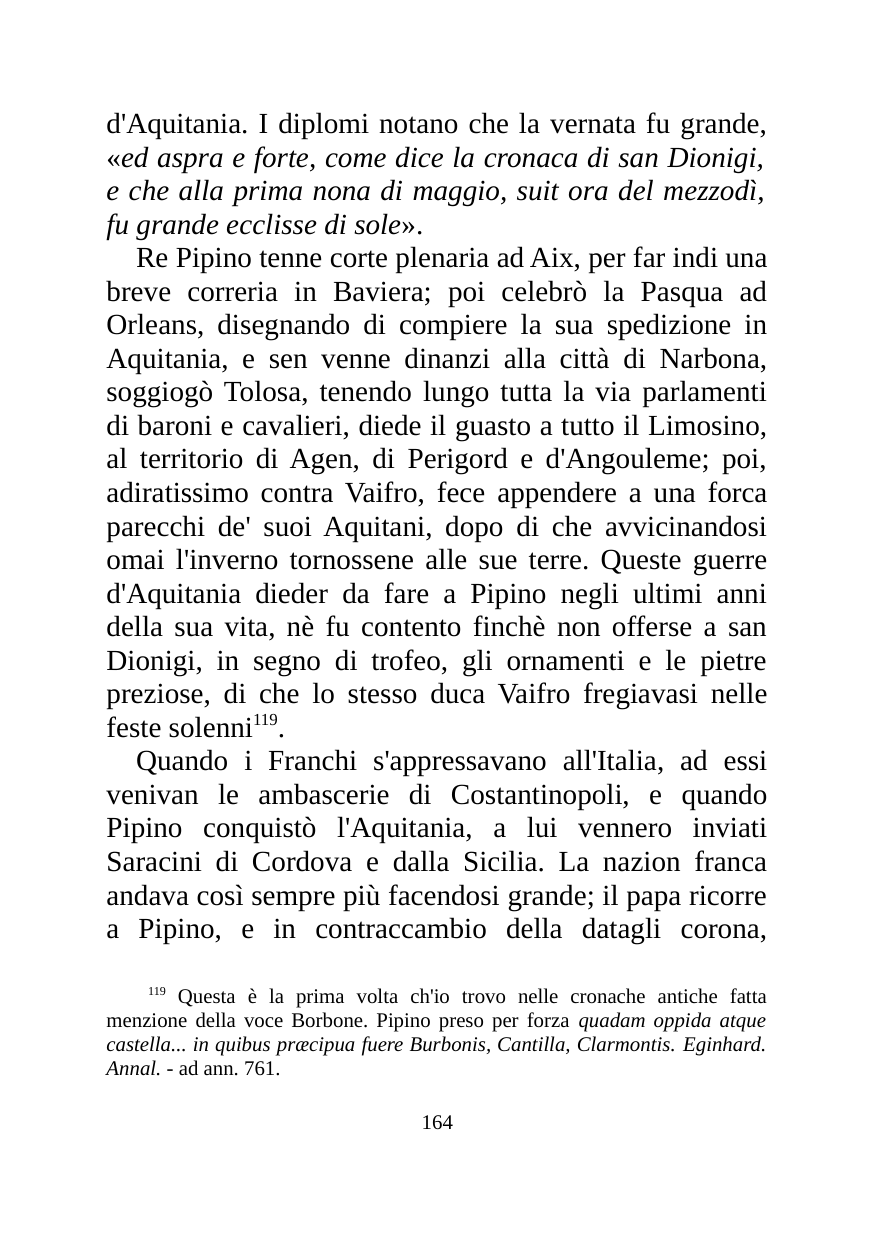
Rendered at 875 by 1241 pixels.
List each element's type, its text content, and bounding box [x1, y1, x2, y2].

text Quando i Franchi s'appressavano all'Italia, ad essi venivan le ambascerie di Costantinopoli, e quando Pipino conquistò l'Aquitania, a lui vennero inviati Saracini di Cordova e dalla Sicilia. La nazion franca andava così sempre più facendosi grande; il papa ricorre a Pipino, e in contraccambio della datagli corona, [106, 743, 768, 945]
text d'Aquitania. I diplomi notano che la vernata fu grande, «ed aspra e forte, come dice la cronaca di san Dionigi, e che alla prima nona di maggio, suit ora del mezzodì, fu grande ecclisse di sole». [106, 106, 768, 240]
text Re Pipino tenne corte plenaria ad Aix, per far indi una breve correria in Baviera; poi celebrò la Pasqua ad Orleans, disegnando di compiere la sua spedizione in Aquitania, e sen venne dinanzi alla città di Narbona, soggiogò Tolosa, tenendo lungo tutta la via parlamenti di baroni e cavalieri, diede il guasto a tutto il Limosino, al territorio di Agen, di Perigord e d'Angouleme; poi, adiratissimo contra Vaifro, fece appendere a una forca parecchi de' suoi Aquitani, dopo di che avvicinandosi omai l'inverno tornossene alle sue terre. Queste guerre d'Aquitania dieder da fare a Pipino negli ultimi anni della sua vita, nè fu contento finchè non offerse a san Dionigi, in segno di trofeo, gli ornamenti e le pietre preziose, di che lo stesso duca Vaifro fregiavasi nelle feste solenni. [106, 240, 768, 743]
text Questa è la prima volta ch'io trovo nelle cronache antiche fatta menzione della voce Borbone. Pipino preso per forza quadam oppida atque castella... in quibus præcipua fuere Burbonis, Cantilla, Clarmontis. Eginhard. Annal. - ad ann. 761. [106, 984, 768, 1080]
